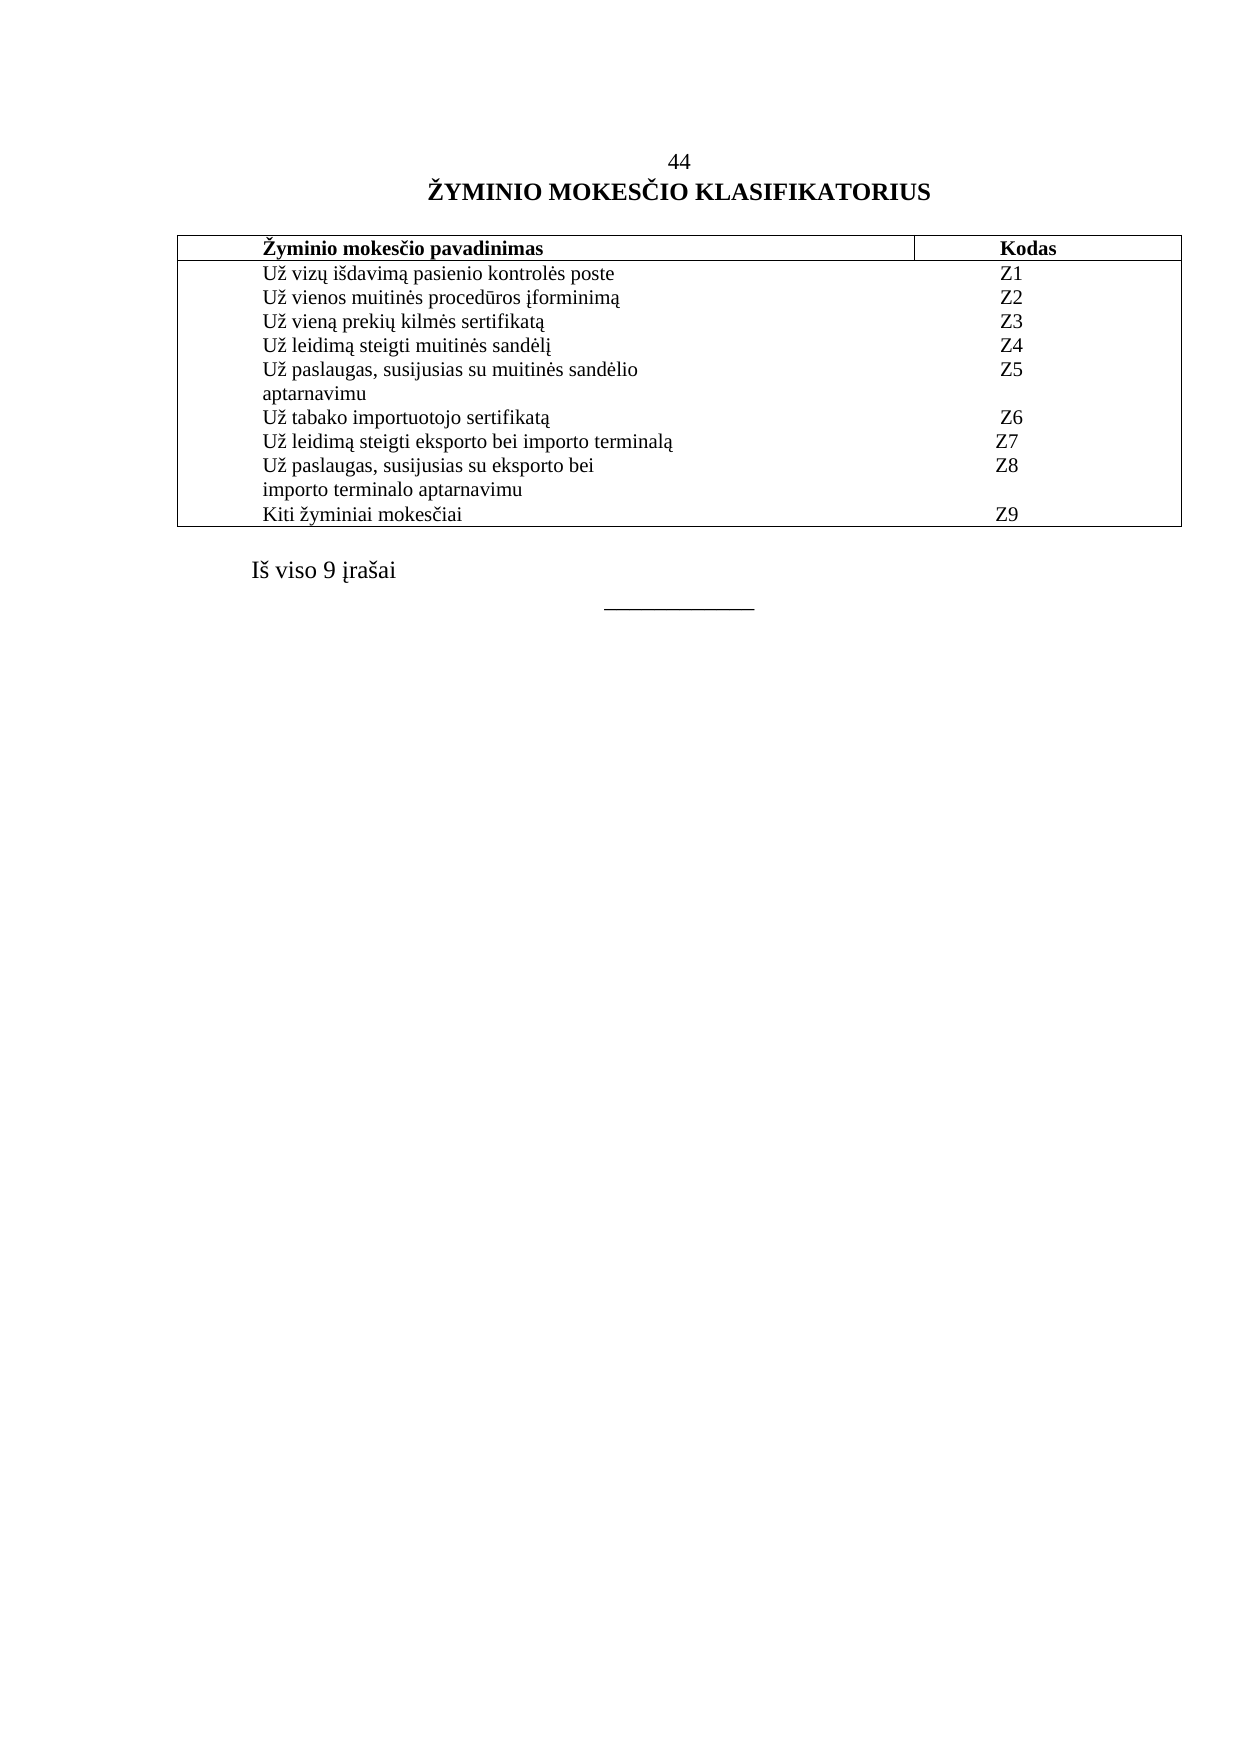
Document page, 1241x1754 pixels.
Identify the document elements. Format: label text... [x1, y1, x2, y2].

table_cell Z3 [915, 309, 1181, 333]
table_header Žyminio mokesčio pavadinimas [178, 236, 914, 260]
table_header Kodas [915, 236, 1181, 260]
table_cell Z6 [915, 405, 1181, 429]
table_cell importo terminalo aptarnavimu [178, 478, 910, 501]
table_cell Z8 [910, 453, 1181, 477]
table_cell Z9 [910, 501, 1181, 526]
table_cell Z5 [915, 357, 1181, 381]
table_cell Už paslaugas, susijusias su muitinės sandėlio [178, 357, 915, 381]
table_cell Už vienos muitinės procedūros įforminimą [178, 285, 915, 309]
table_cell Z1 [915, 261, 1181, 285]
table_cell Už paslaugas, susijusias su eksporto bei [178, 453, 910, 477]
table_cell Už vieną prekių kilmės sertifikatą [178, 309, 915, 333]
text ŽYMINIO MOKESČIO KLASIFIKATORIUS [177, 177, 1181, 206]
text ____________ [177, 584, 1181, 613]
table_cell [915, 381, 1181, 405]
text Iš viso 9 įrašai [177, 555, 1181, 584]
table_cell Z4 [915, 333, 1181, 357]
table_cell aptarnavimu [178, 381, 915, 405]
table_cell Už vizų išdavimą pasienio kontrolės poste [178, 261, 915, 285]
table_cell Kiti žyminiai mokesčiai [178, 501, 910, 526]
table_cell Už leidimą steigti eksporto bei importo terminalą [178, 429, 910, 453]
table_cell Už leidimą steigti muitinės sandėlį [178, 333, 915, 357]
table_cell Už tabako importuotojo sertifikatą [178, 405, 915, 429]
table_cell Z2 [915, 285, 1181, 309]
table_cell Z7 [910, 429, 1181, 453]
table_cell [910, 478, 1181, 501]
